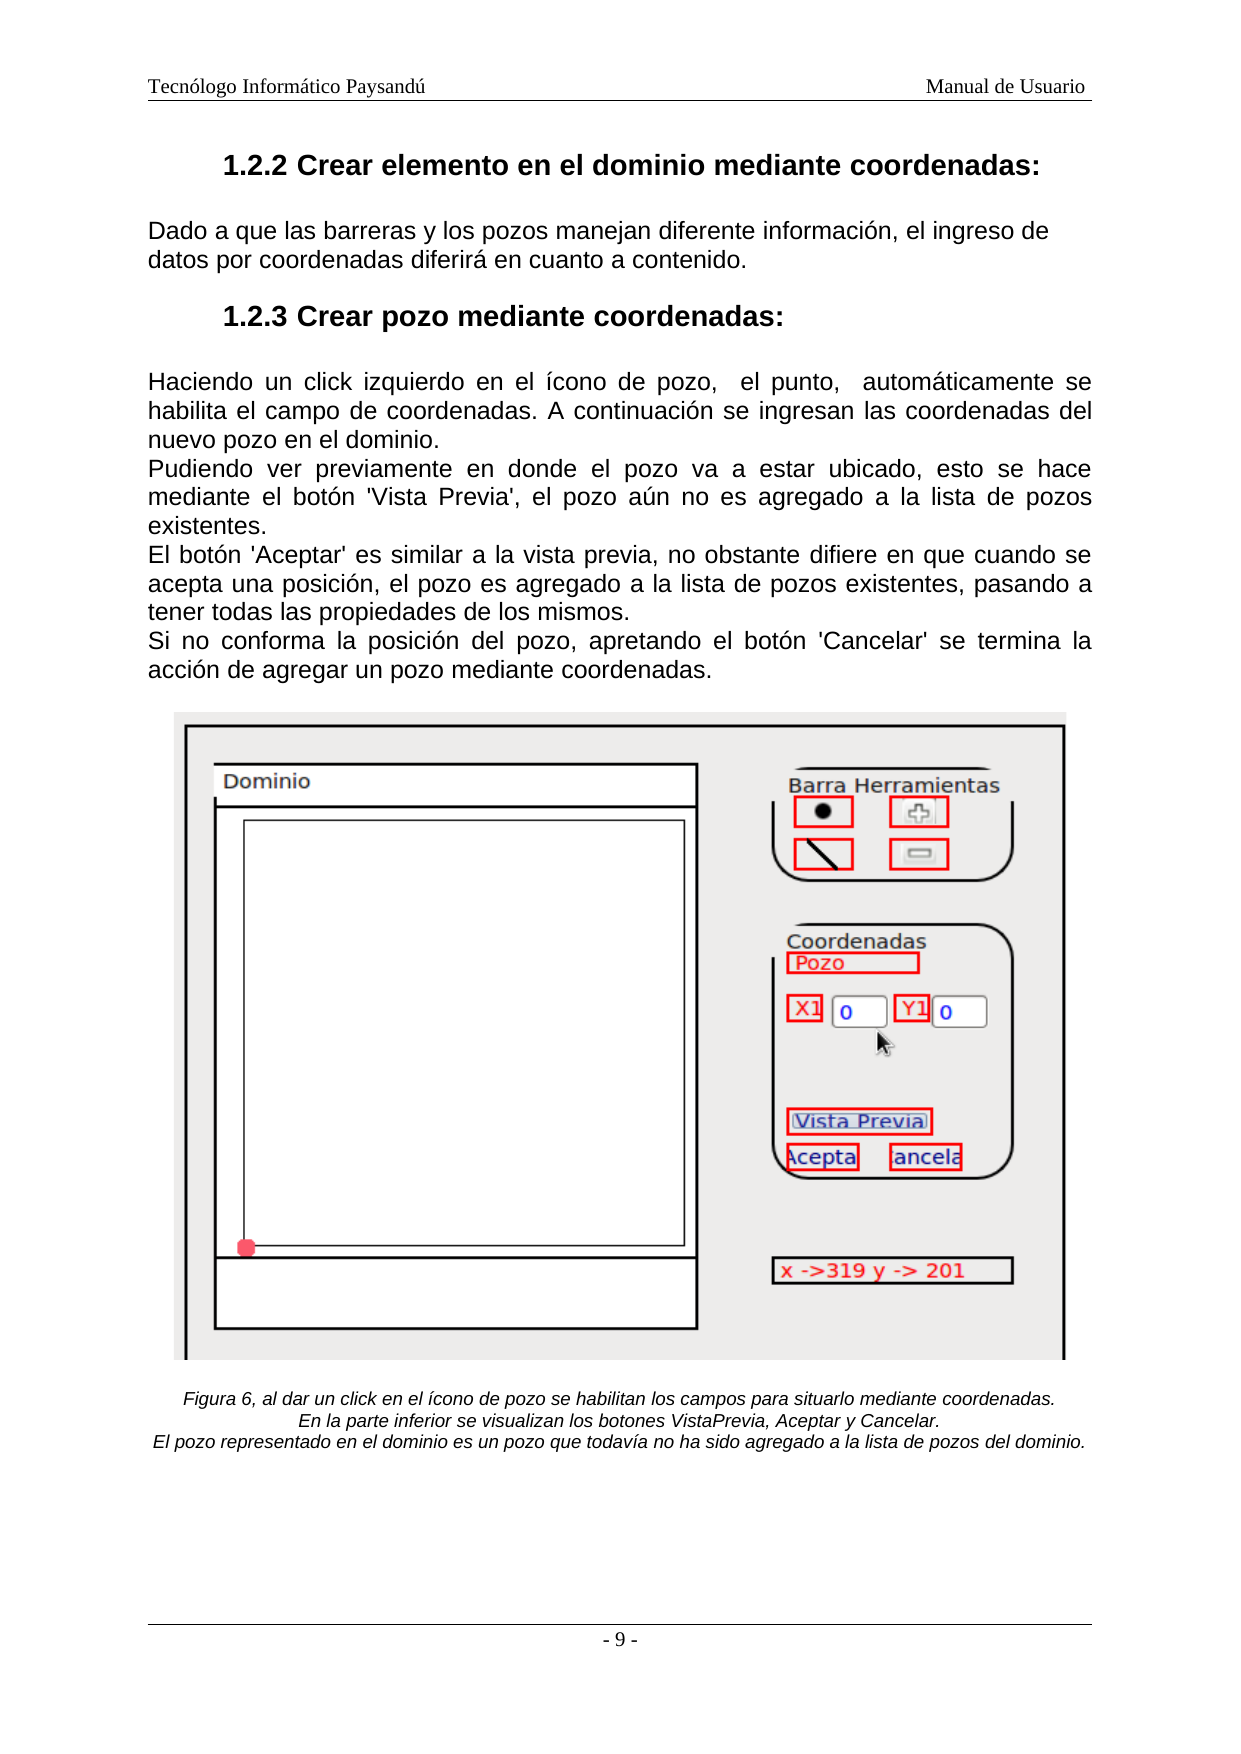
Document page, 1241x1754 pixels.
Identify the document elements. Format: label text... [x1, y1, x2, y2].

text El pozo representado en el dominio es un pozo que todavía no ha sido agregado a la lista de pozos del dominio. [148, 1431, 1092, 1453]
text Figura 6, al dar un click en el ícono de pozo se habilitan los campos para situarlo mediante coordenadas. [148, 1388, 1092, 1409]
text En la parte inferior se visualizan los botones VistaPrevia, Aceptar y Cancelar. [148, 1409, 1092, 1431]
text Pudiendo ver previamente en donde el pozo va a estar ubicado, esto se hace mediante el botón 'Vista Previa', el pozo aún no es agregado a la lista de pozos existentes. [148, 453, 1092, 540]
text El botón 'Aceptar' es similar a la vista previa, no obstante difiere en que cuando se acepta una posición, el pozo es agregado a la lista de pozos existentes, pasando a tener todas las propiedades de los mismos. [148, 540, 1092, 626]
subtitle Crear pozo mediante coordenadas: [223, 299, 1092, 332]
text Dado a que las barreras y los pozos manejan diferente información, el ingreso de datos por coordenadas diferirá en cuanto a contenido. [148, 216, 1092, 274]
picture [173, 712, 1067, 1360]
text Si no conforma la posición del pozo, apretando el botón 'Cancelar' se termina la acción de agregar un pozo mediante coordenadas. [148, 626, 1092, 683]
text Haciendo un click izquierdo en el ícono de pozo, el punto, automáticamente se habilita el campo de coordenadas. A continuación se ingresan las coordenadas del nuevo pozo en el dominio. [148, 367, 1092, 453]
subtitle Crear elemento en el dominio mediante coordenadas: [223, 148, 1092, 181]
